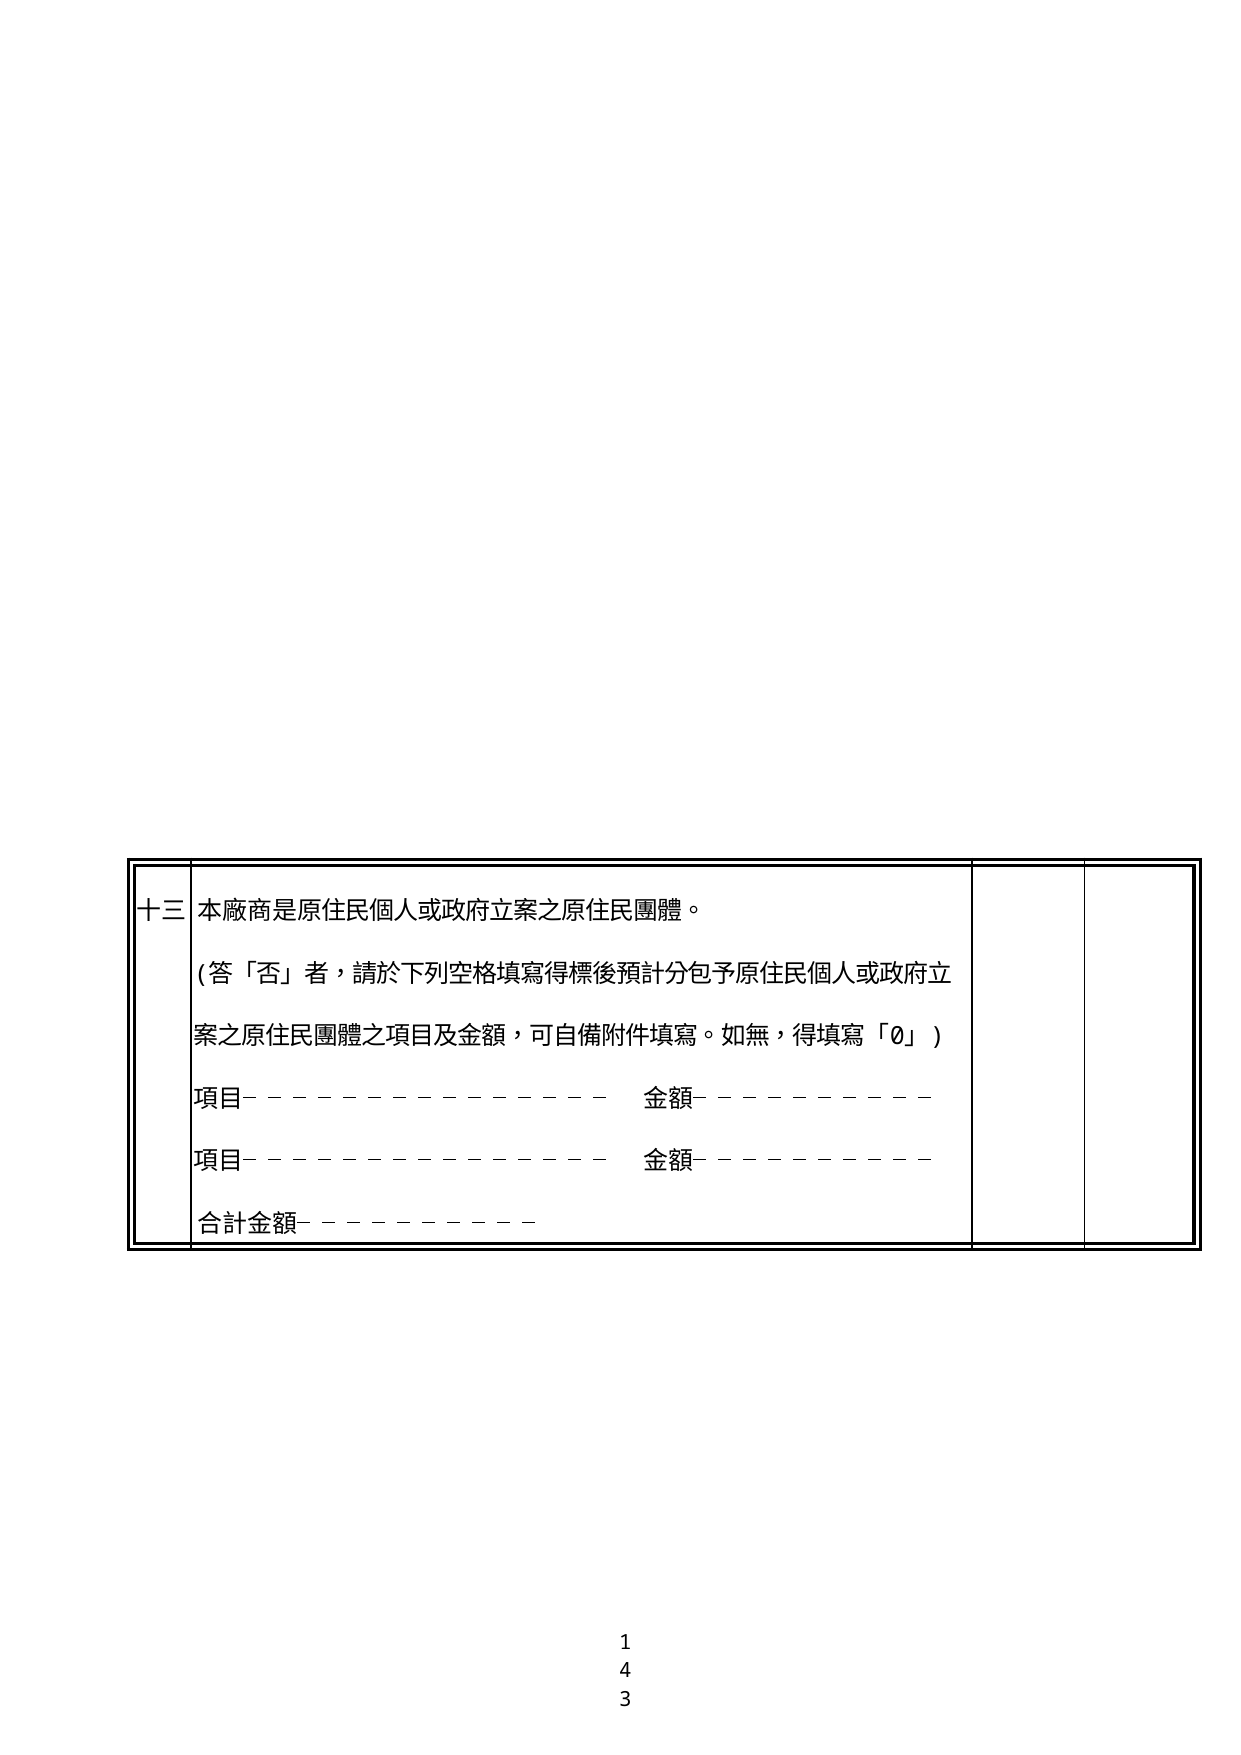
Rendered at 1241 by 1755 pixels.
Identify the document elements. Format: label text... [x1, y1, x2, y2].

table_header 十三 [132, 861, 190, 1242]
table_header 本廠商是原住民個人或政府立案之原住民團體。 (答「否」者，請於下列空格填寫得標後預計分包予原住民個人或政府立案之原住民團體之項目及金額，可自備附件填寫。如無，得填寫「0」) 項目╴╴╴╴╴╴╴╴╴╴╴╴╴╴╴ 金額╴╴╴╴╴╴╴╴╴╴ 項目╴╴╴╴╴╴╴╴╴╴╴╴╴╴╴ 金額╴╴╴╴╴╴╴╴╴╴ 合計金額╴╴╴╴╴╴╴╴╴╴ [192, 867, 971, 1242]
table_header [1085, 867, 1192, 1242]
table_header [973, 867, 1084, 1242]
table_header [1085, 861, 1197, 1242]
